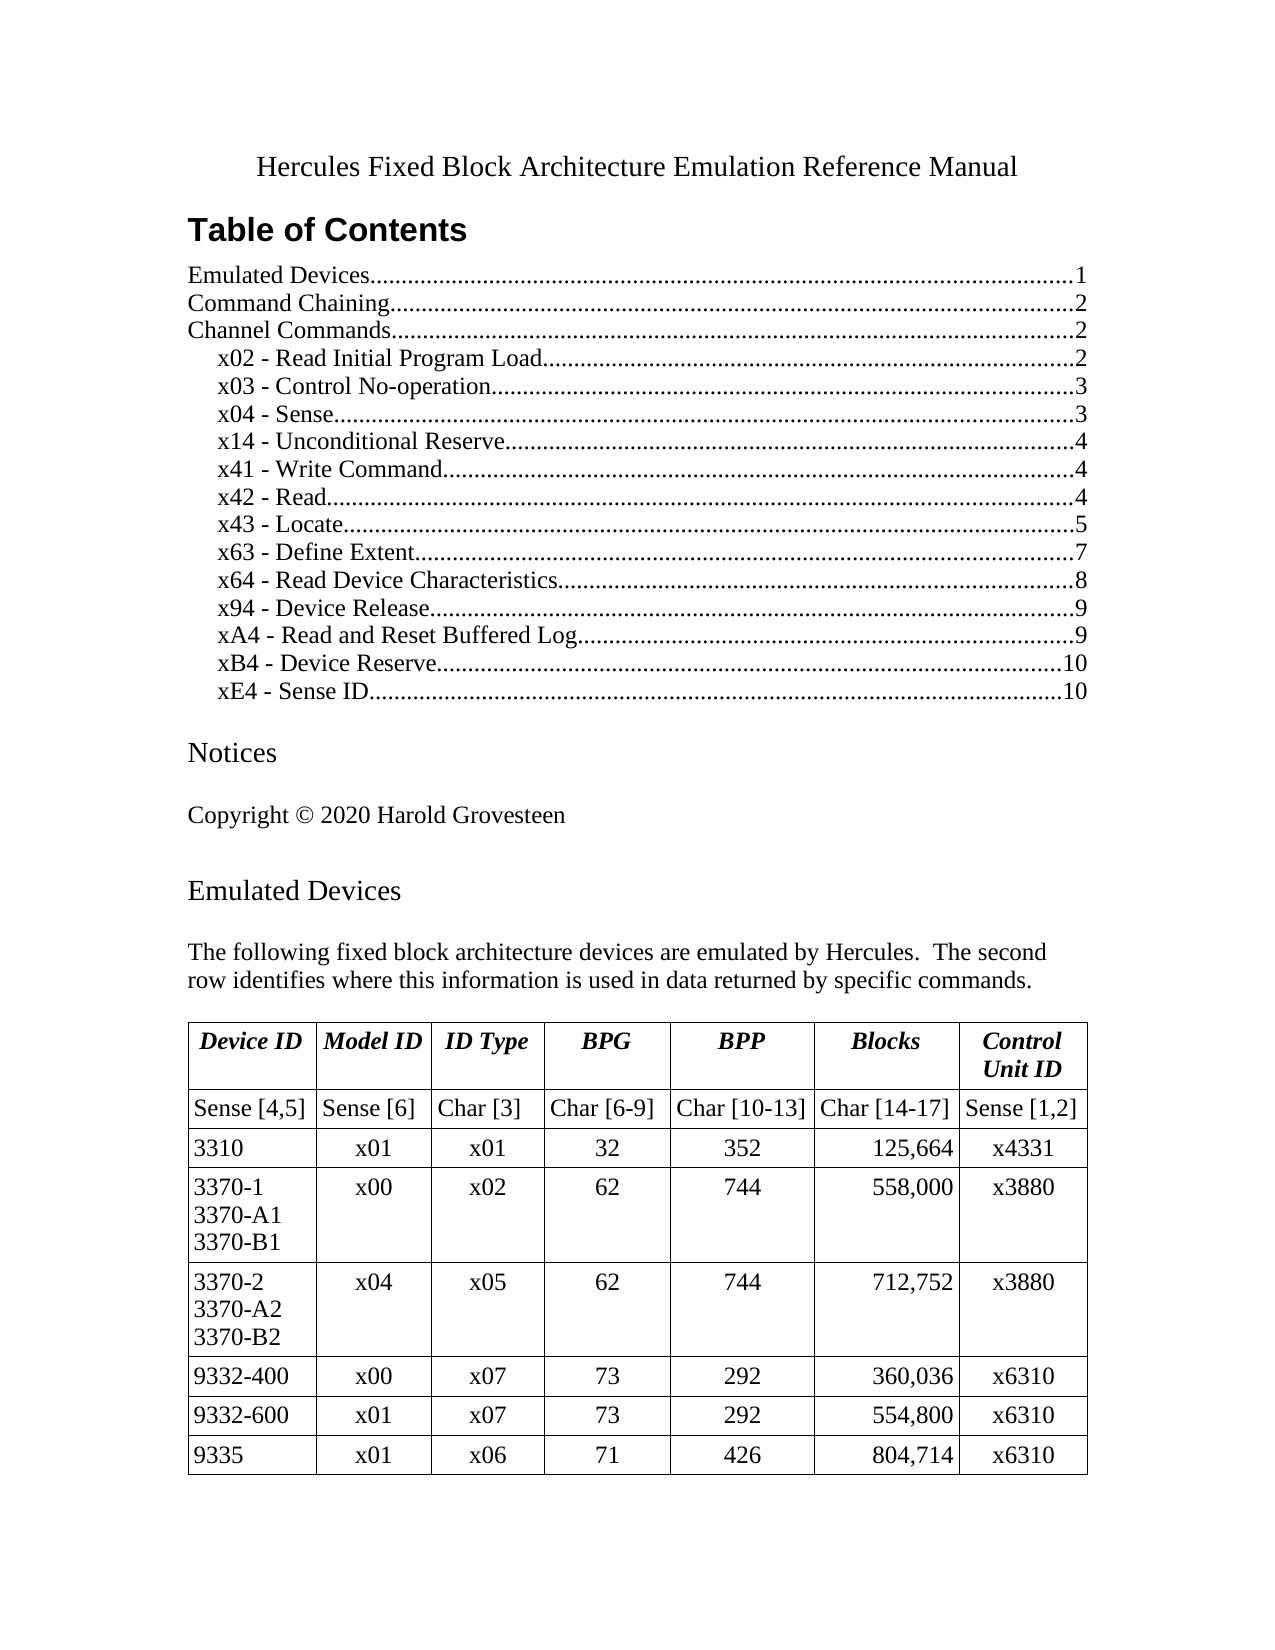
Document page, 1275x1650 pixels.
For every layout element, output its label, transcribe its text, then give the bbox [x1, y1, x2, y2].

table_cell x02 [432, 1168, 544, 1262]
text Emulated Devices 1 [187, 261, 1087, 289]
table_cell 558,000 [815, 1168, 959, 1262]
table_cell Sense [6] [317, 1090, 431, 1128]
table_cell 3370-1 3370-A1 3370-B1 [189, 1168, 316, 1262]
table_cell x4331 [960, 1129, 1087, 1167]
table_cell 9332-400 [189, 1357, 316, 1396]
table_cell x01 [317, 1129, 431, 1167]
table_header BPP [671, 1023, 814, 1089]
text x63 - Define Extent 7 [217, 538, 1087, 566]
subtitle Table of Contents [187, 212, 1087, 249]
table_cell x3880 [960, 1263, 1087, 1356]
table_header Model ID [317, 1023, 431, 1089]
table_cell x04 [317, 1263, 431, 1356]
table_cell x00 [317, 1357, 431, 1396]
text xA4 - Read and Reset Buffered Log 9 [217, 621, 1087, 649]
text Copyright © 2020 Harold Grovesteen [187, 801, 1087, 829]
table_cell 125,664 [815, 1129, 959, 1167]
table_header BPG [545, 1023, 670, 1089]
table_header Device ID [189, 1023, 316, 1089]
table_cell 3310 [189, 1129, 316, 1167]
table_cell Char [3] [432, 1090, 544, 1128]
table_cell x6310 [960, 1436, 1087, 1474]
table_cell 9332-600 [189, 1397, 316, 1435]
table_cell x07 [432, 1397, 544, 1435]
table_cell x00 [317, 1168, 431, 1262]
table_cell x01 [432, 1129, 544, 1167]
table_cell 744 [671, 1263, 814, 1356]
table_header Blocks [815, 1023, 959, 1089]
text x02 - Read Initial Program Load 2 [217, 344, 1087, 372]
table_cell 62 [545, 1168, 670, 1262]
text Channel Commands 2 [187, 317, 1087, 344]
text x03 - Control No-operation 3 [217, 372, 1087, 400]
table_cell Char [6-9] [545, 1090, 670, 1128]
table_cell 352 [671, 1129, 814, 1167]
table_cell 9335 [189, 1436, 316, 1474]
text x42 - Read 4 [217, 483, 1087, 511]
table_cell x6310 [960, 1397, 1087, 1435]
table_cell x06 [432, 1436, 544, 1474]
table_cell x3880 [960, 1168, 1087, 1262]
table_cell 292 [671, 1357, 814, 1396]
text Command Chaining 2 [187, 289, 1087, 317]
table_cell 554,800 [815, 1397, 959, 1435]
table_cell x05 [432, 1263, 544, 1356]
table_cell 62 [545, 1263, 670, 1356]
table_cell 32 [545, 1129, 670, 1167]
table_cell 712,752 [815, 1263, 959, 1356]
text x64 - Read Device Characteristics 8 [217, 566, 1087, 594]
table_cell 71 [545, 1436, 670, 1474]
table_header Control Unit ID [960, 1023, 1087, 1089]
text x43 - Locate 5 [217, 511, 1087, 538]
text x94 - Device Release 9 [217, 594, 1087, 621]
table_cell x07 [432, 1357, 544, 1396]
text xE4 - Sense ID 10 [217, 677, 1087, 704]
table_cell 804,714 [815, 1436, 959, 1474]
text x04 - Sense 3 [217, 400, 1087, 427]
text x14 - Unconditional Reserve 4 [217, 427, 1087, 455]
table_cell 292 [671, 1397, 814, 1435]
table_cell Char [10-13] [671, 1090, 814, 1128]
table_cell 73 [545, 1397, 670, 1435]
text The following fixed block architecture devices are emulated by Hercules. The second row identifies where this information is used in data returned by specific commands. [187, 938, 1087, 994]
table_header ID Type [432, 1023, 544, 1089]
table_cell x6310 [960, 1357, 1087, 1396]
table_cell 3370-2 3370-A2 3370-B2 [189, 1263, 316, 1356]
text x41 - Write Command 4 [217, 455, 1087, 483]
table_cell x01 [317, 1397, 431, 1435]
table_cell Char [14-17] [815, 1090, 959, 1128]
table_cell Sense [4,5] [189, 1090, 316, 1128]
table_cell x01 [317, 1436, 431, 1474]
table_cell 360,036 [815, 1357, 959, 1396]
text Notices [187, 737, 1087, 769]
text Emulated Devices [187, 874, 1087, 906]
table_cell 73 [545, 1357, 670, 1396]
table_cell 744 [671, 1168, 814, 1262]
table_cell Sense [1,2] [960, 1090, 1087, 1128]
text xB4 - Device Reserve 10 [217, 649, 1087, 677]
table_cell 426 [671, 1436, 814, 1474]
